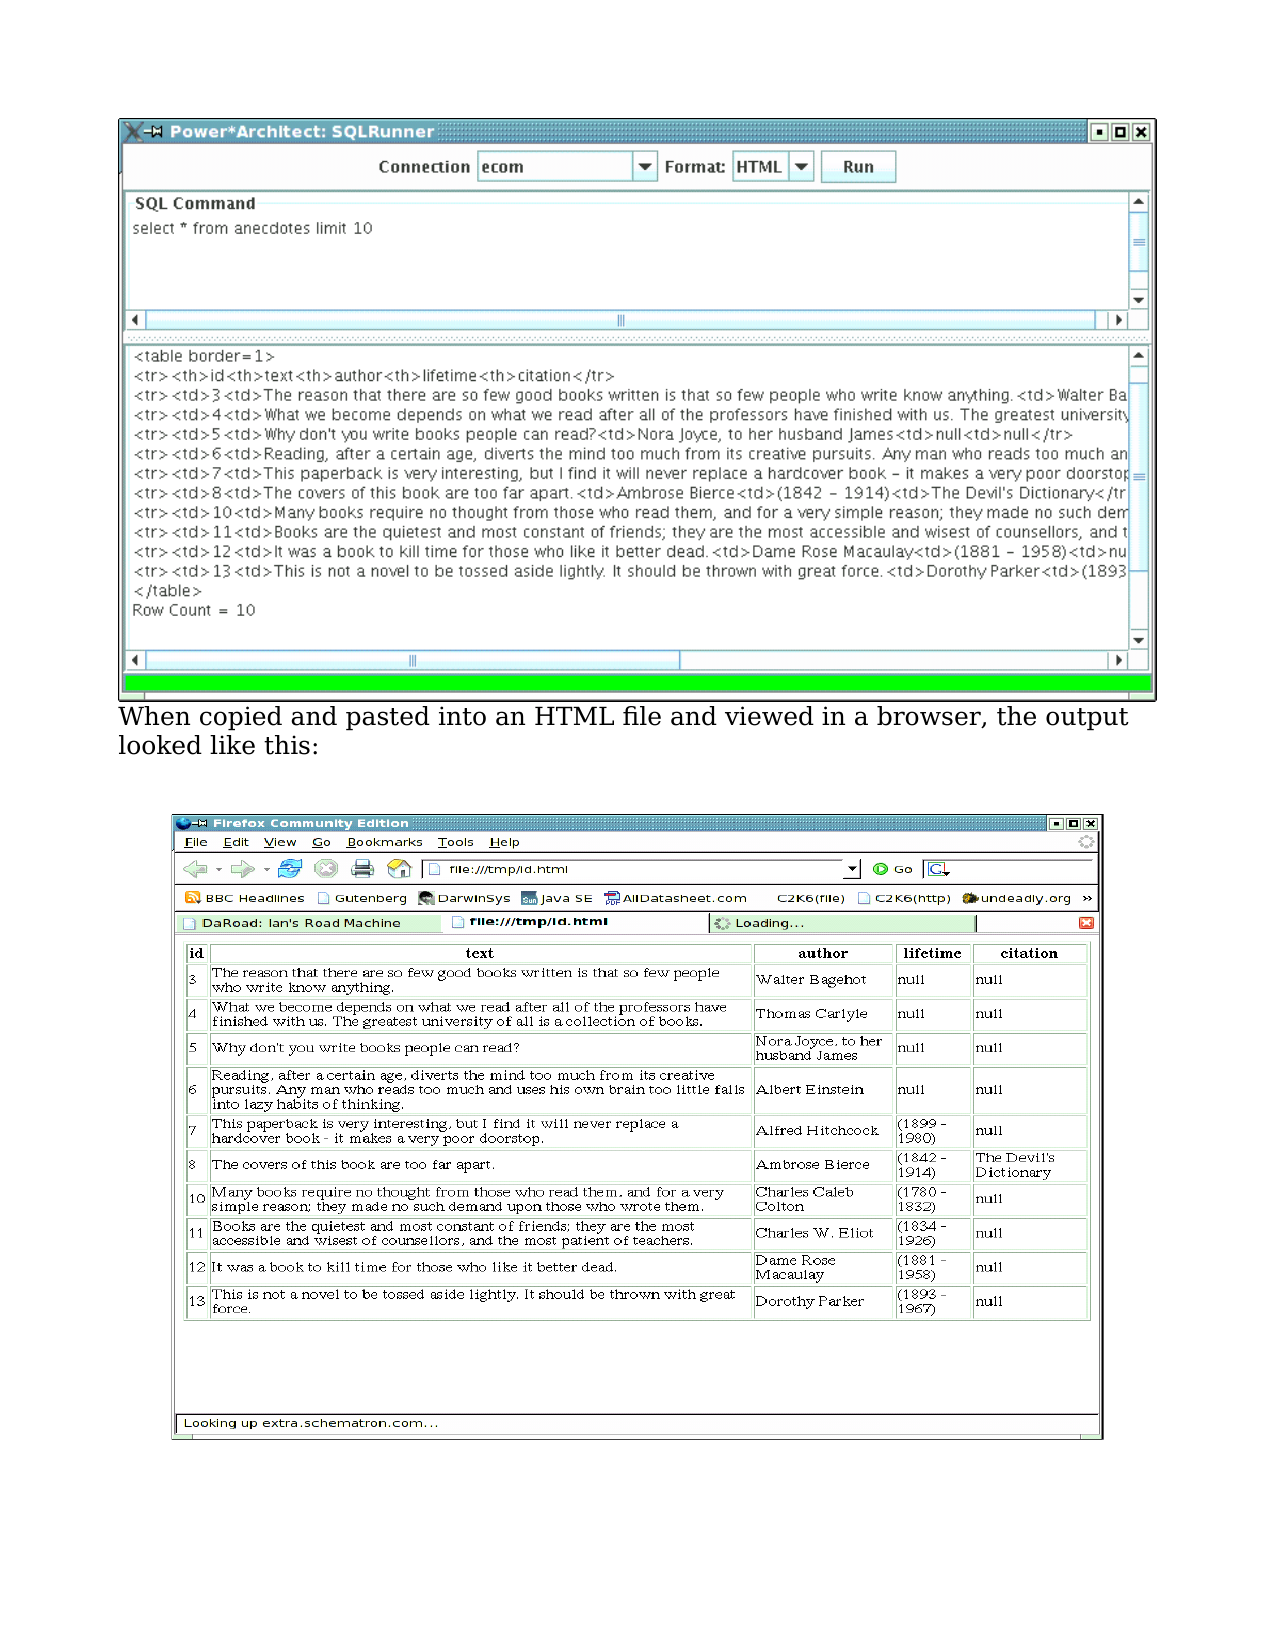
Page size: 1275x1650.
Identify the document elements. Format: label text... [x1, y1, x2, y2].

picture [118, 118, 1157, 702]
picture [171, 814, 1104, 1440]
text When copied and pasted into an HTML file and viewed in a browser, the output looked like this: [118, 702, 1157, 760]
